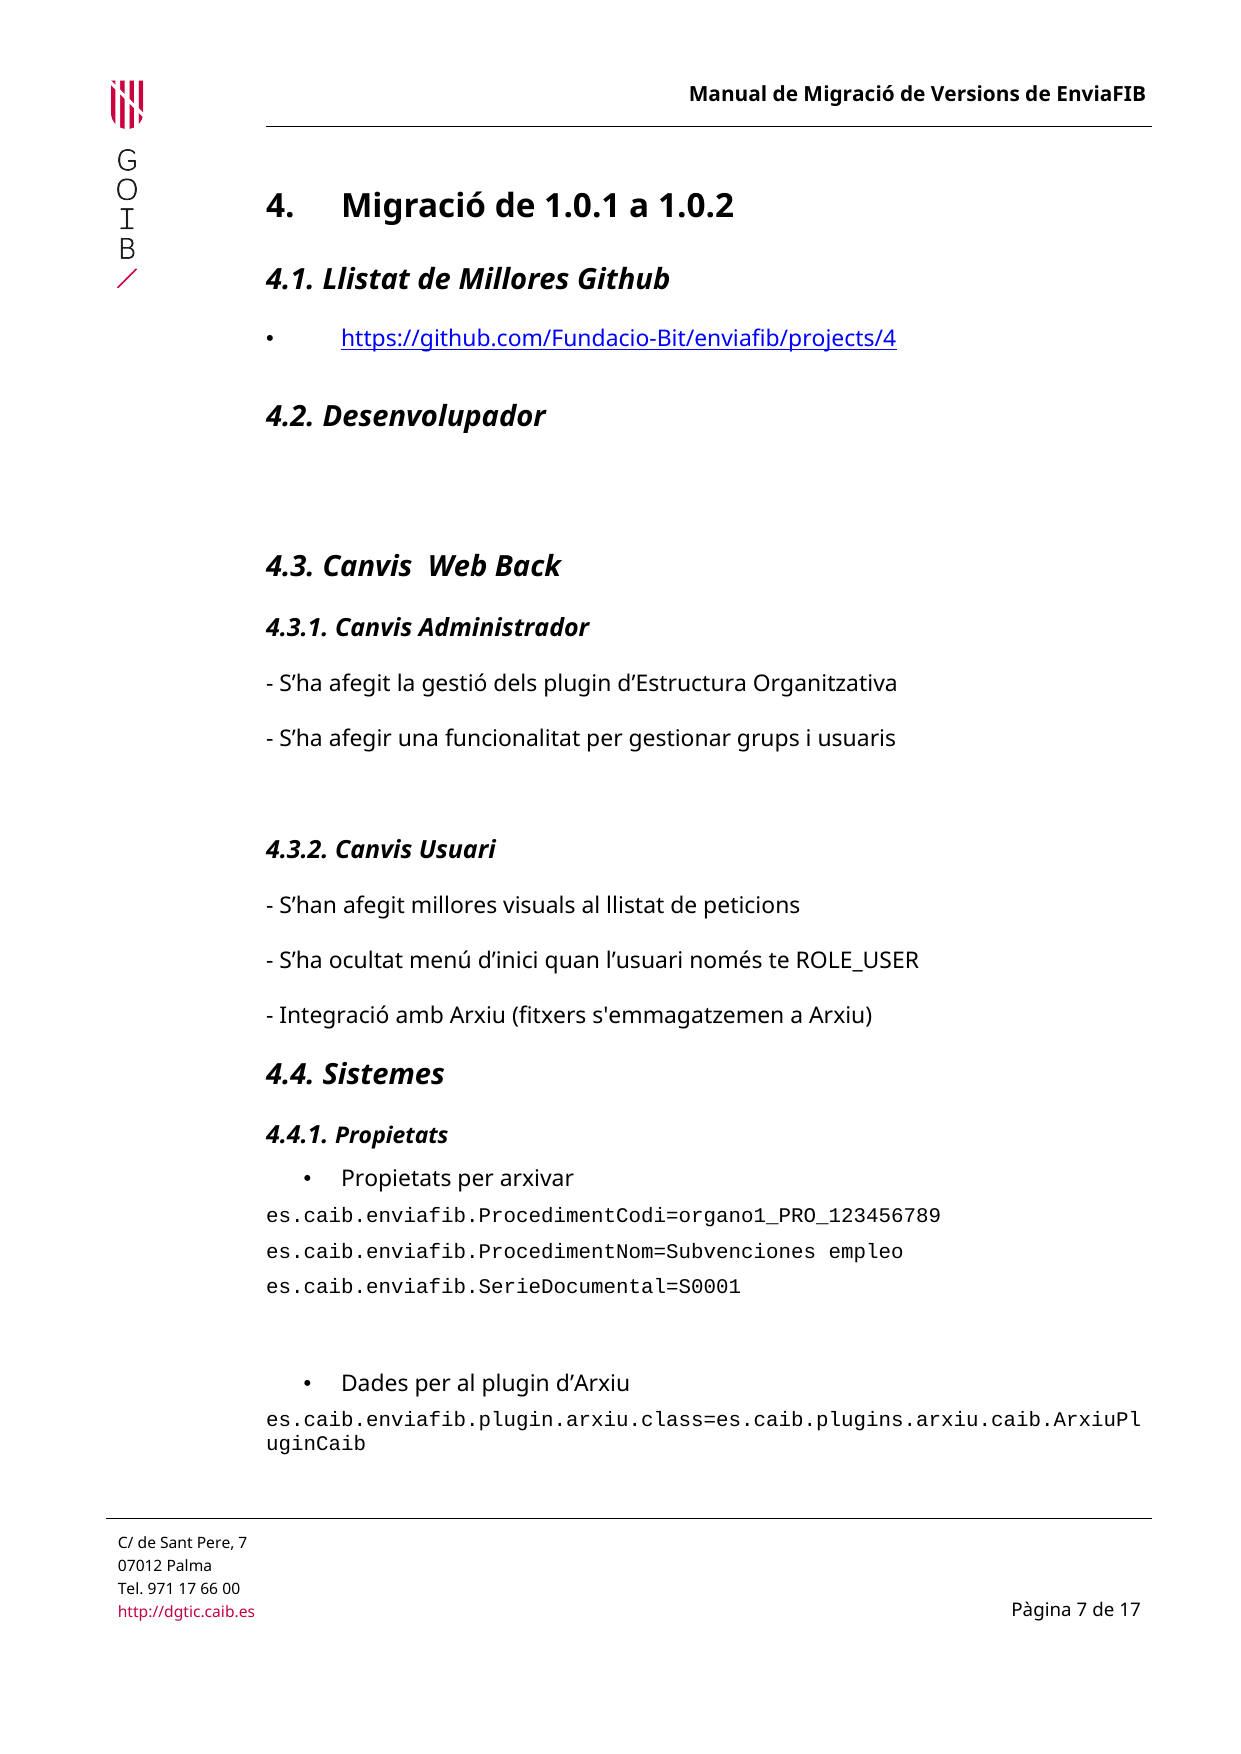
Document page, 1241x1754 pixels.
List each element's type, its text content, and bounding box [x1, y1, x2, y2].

subtitle Llistat de Millores Github [266, 258, 1152, 298]
subtitle Migració de 1.0.1 a 1.0.2 [266, 181, 1152, 227]
table_header es.caib.enviafib.ProcedimentCodi=organo1_PRO_123456789 es.caib.enviafib.ProcedimentNom=Subvenciones empleo es.caib.enviafib.SerieDocumental=S0001 [266, 1205, 1152, 1312]
table_header es.caib.enviafib.plugin.arxiu.class=es.caib.plugins.arxiu.caib.ArxiuPluginCaib [266, 1410, 1152, 1504]
subtitle Sistemes [266, 1053, 1152, 1093]
list - Integració amb Arxiu (fitxers s'emmagatzemen a Arxiu) [266, 998, 1152, 1030]
list Propietats per arxivar [303, 1162, 1152, 1194]
subtitle Canvis Web Back [266, 545, 1152, 585]
subtitle Propietats [266, 1117, 1152, 1151]
list https://github.com/Fundacio-Bit/enviafib/projects/4 [266, 322, 1152, 353]
subtitle Desenvolupador [266, 395, 1152, 434]
list - S’han afegit millores visuals al llistat de peticions [266, 889, 1152, 920]
text - S’ha afegir una funcionalitat per gestionar grups i usuaris [266, 722, 1152, 753]
list - S’ha ocultat menú d’inici quan l’usuari només te ROLE_USER [266, 944, 1152, 975]
subtitle Canvis Usuari [266, 831, 1152, 865]
picture [82, 57, 172, 319]
text - S’ha afegit la gestió dels plugin d’Estructura Organitzativa [266, 667, 1152, 698]
subtitle Canvis Administrador [266, 609, 1152, 643]
list Dades per al plugin d’Arxiu [303, 1366, 1152, 1398]
